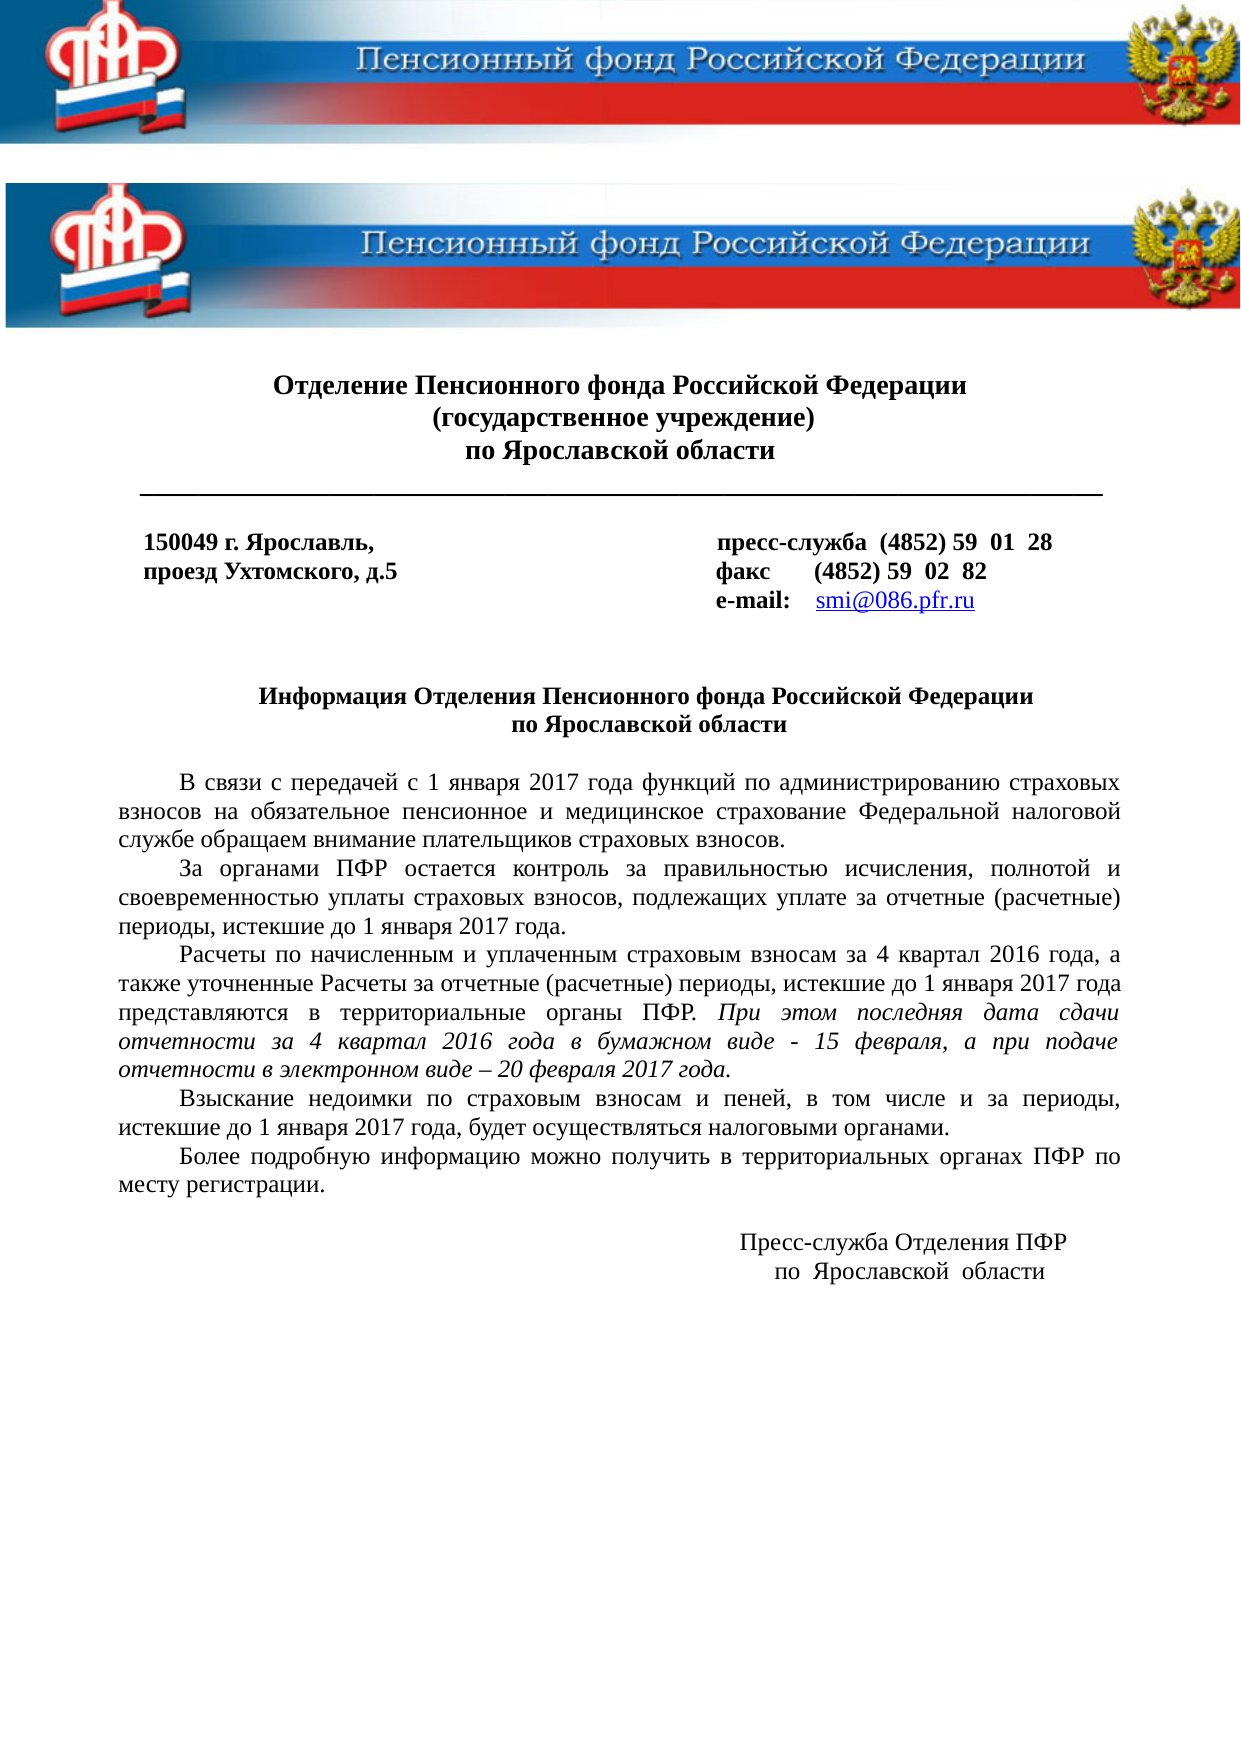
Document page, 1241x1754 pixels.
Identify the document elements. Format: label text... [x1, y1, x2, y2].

text по Ярославской области [118, 433, 1122, 465]
text Пресс-служба Отделения ПФР [708, 1227, 1122, 1256]
text В связи с передачей с 1 января 2017 года функций по администрированию страховых взносов на обязательное пенсионное и медицинское страхование Федеральной налоговой службе обращаем внимание плательщиков страховых взносов. [118, 767, 1122, 853]
picture [55, 21, 64, 28]
picture [37, 226, 41, 246]
text __________________________________________________________________ [118, 465, 1122, 499]
text Расчеты по начисленным и уплаченным страховым взносам за 4 квартал 2016 года, а также уточненные Расчеты за отчетные (расчетные) периоды, истекшие до 1 января 2017 года представляются в территориальные органы ПФР. При этом последняя дата сдачи отчетности за 4 квартал 2016 года в бумажном виде - 15 февраля, а при подаче отчетности в электронном виде – 20 февраля 2017 года. [118, 939, 1122, 1083]
text по Ярославской области [118, 709, 1122, 738]
text Отделение Пенсионного фонда Российской Федерации [118, 368, 1122, 400]
text (государственное учреждение) [118, 400, 1122, 433]
picture [168, 22, 177, 31]
picture [0, 0, 1241, 152]
picture [60, 205, 69, 212]
text Информация Отделения Пенсионного фонда Российской Федерации [118, 681, 1122, 709]
text по Ярославской области [118, 1256, 1122, 1284]
text 150049 г. Ярославль, пресс-служба (4852) 59 01 28 [118, 527, 1122, 556]
picture [32, 42, 36, 62]
text e-mail: smi@086.pfr.ru [118, 585, 1122, 614]
text Более подробную информацию можно получить в территориальных органах ПФР по месту регистрации. [118, 1141, 1122, 1198]
text Взыскание недоимки по страховым взносам и пеней, в том числе и за периоды, истекшие до 1 января 2017 года, будет осуществляться налоговыми органами. [118, 1083, 1122, 1141]
picture [173, 206, 182, 215]
text За органами ПФР остается контроль за правильностью исчисления, полнотой и своевременностью уплаты страховых взносов, подлежащих уплате за отчетные (расчетные) периоды, истекшие до 1 января 2017 года. [118, 853, 1122, 939]
picture [5, 183, 1241, 336]
text проезд Ухтомского, д.5 факс (4852) 59 02 82 [118, 556, 1122, 585]
